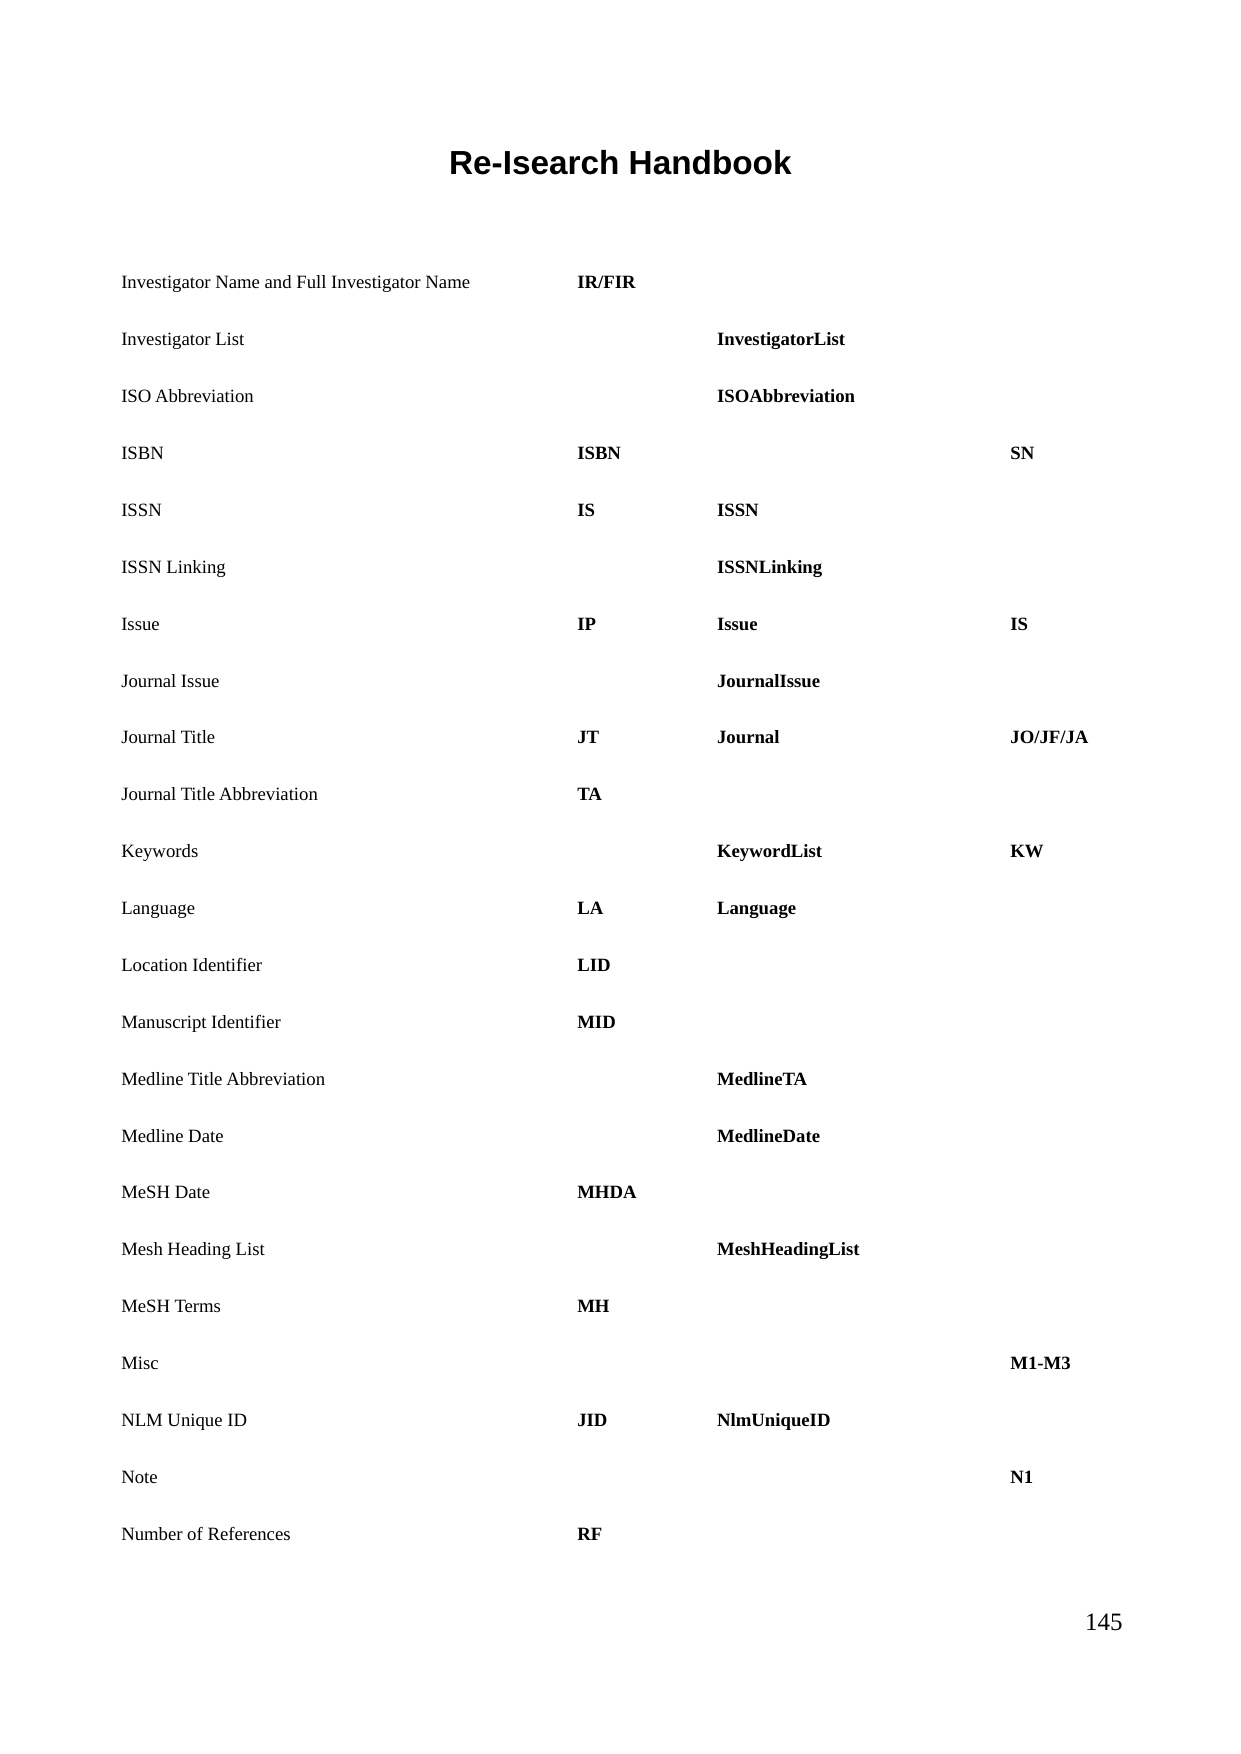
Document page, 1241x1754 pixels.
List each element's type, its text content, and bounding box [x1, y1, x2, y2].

table_cell IS [1007, 610, 1122, 667]
table_cell Language [118, 894, 574, 951]
table_cell KeywordList [714, 837, 1007, 894]
table_cell ​ [714, 1292, 1007, 1349]
table_cell ​ [1007, 1008, 1122, 1065]
table_cell Misc [118, 1349, 574, 1406]
table_cell N1 [1007, 1463, 1122, 1520]
table_cell ISO Abbreviation [118, 382, 574, 439]
table_cell SN [1007, 439, 1122, 496]
table_cell ​ [1007, 382, 1122, 439]
table_cell ​ [1007, 667, 1122, 723]
table_cell ​ [1007, 1122, 1122, 1178]
table_cell ​ [714, 1008, 1007, 1065]
table_cell ISOAbbreviation [714, 382, 1007, 439]
table_cell MeSH Terms [118, 1292, 574, 1349]
table_cell ISSN [118, 496, 574, 553]
table_cell Issue [714, 610, 1007, 667]
table_cell ​ [714, 780, 1007, 837]
table_cell ​ [714, 1463, 1007, 1520]
table_cell LA [574, 894, 714, 951]
table_cell InvestigatorList [714, 325, 1007, 382]
table_cell MedlineDate [714, 1122, 1007, 1178]
table_cell MH [574, 1292, 714, 1349]
table_cell ​ [1007, 1292, 1122, 1349]
table_cell Number of References [118, 1520, 574, 1577]
table_cell ​ [1007, 894, 1122, 951]
table_cell ​ [714, 1349, 1007, 1406]
table_cell MID [574, 1008, 714, 1065]
table_cell Investigator List [118, 325, 574, 382]
table_cell ​ [1007, 951, 1122, 1008]
table_cell JT [574, 724, 714, 780]
table_cell NLM Unique ID [118, 1406, 574, 1463]
table_cell Language [714, 894, 1007, 951]
table_cell Mesh Heading List [118, 1235, 574, 1292]
table_cell ​ [1007, 1520, 1122, 1577]
table_cell ISBN [118, 439, 574, 496]
table_cell ​ [574, 1065, 714, 1122]
table_cell Journal [714, 724, 1007, 780]
table_cell ​ [1007, 496, 1122, 553]
table_cell KW [1007, 837, 1122, 894]
table_cell ​ [714, 439, 1007, 496]
table_cell IR/FIR [574, 269, 714, 325]
table_cell ​ [574, 382, 714, 439]
table_cell M1-M3 [1007, 1349, 1122, 1406]
table_cell MeshHeadingList [714, 1235, 1007, 1292]
table_cell ​ [1007, 1179, 1122, 1235]
table_cell Keywords [118, 837, 574, 894]
table_cell ​ [574, 1235, 714, 1292]
table_cell Note [118, 1463, 574, 1520]
table_cell Medline Title Abbreviation [118, 1065, 574, 1122]
table_cell ​ [714, 269, 1007, 325]
table_cell ​ [1007, 212, 1122, 268]
table_cell ​ [1007, 553, 1122, 610]
table_cell MHDA [574, 1179, 714, 1235]
table_cell JID [574, 1406, 714, 1463]
table_cell ​ [574, 325, 714, 382]
table_cell ISSN Linking [118, 553, 574, 610]
table_cell ​ [714, 1179, 1007, 1235]
table_cell ​ [1007, 1065, 1122, 1122]
table_cell ​ [574, 837, 714, 894]
table_cell ​ [1007, 1406, 1122, 1463]
table_cell MedlineTA [714, 1065, 1007, 1122]
table_cell Investigator Name and Full Investigator Name [118, 269, 574, 325]
table_cell [118, 212, 574, 268]
table_cell ISSNLinking [714, 553, 1007, 610]
table_cell Location Identifier [118, 951, 574, 1008]
table_cell ​ [574, 1463, 714, 1520]
table_cell ​ [1007, 1235, 1122, 1292]
table_cell Journal Issue [118, 667, 574, 723]
table_cell Journal Title [118, 724, 574, 780]
table_cell ​ [1007, 780, 1122, 837]
table_cell IS [574, 496, 714, 553]
table_cell Medline Date [118, 1122, 574, 1178]
table_cell NlmUniqueID [714, 1406, 1007, 1463]
table_cell LID [574, 951, 714, 1008]
table_cell ​ [714, 951, 1007, 1008]
table_cell Issue [118, 610, 574, 667]
table_cell ​ [1007, 269, 1122, 325]
table_cell [574, 212, 714, 268]
table_cell IP [574, 610, 714, 667]
table_cell TA [574, 780, 714, 837]
table_cell ​ [714, 1520, 1007, 1577]
table_cell MeSH Date [118, 1179, 574, 1235]
table_cell ​ [1007, 325, 1122, 382]
table_cell JournalIssue [714, 667, 1007, 723]
table_cell Manuscript Identifier [118, 1008, 574, 1065]
table_cell ​ [574, 1349, 714, 1406]
table_cell ​ [574, 1122, 714, 1178]
table_cell ​ [574, 553, 714, 610]
table_cell ISBN [574, 439, 714, 496]
table_cell JO/JF/JA [1007, 724, 1122, 780]
table_cell Journal Title Abbreviation [118, 780, 574, 837]
table_cell ​ [714, 212, 1007, 268]
table_cell ​ [574, 667, 714, 723]
table_cell ISSN [714, 496, 1007, 553]
table_cell RF [574, 1520, 714, 1577]
